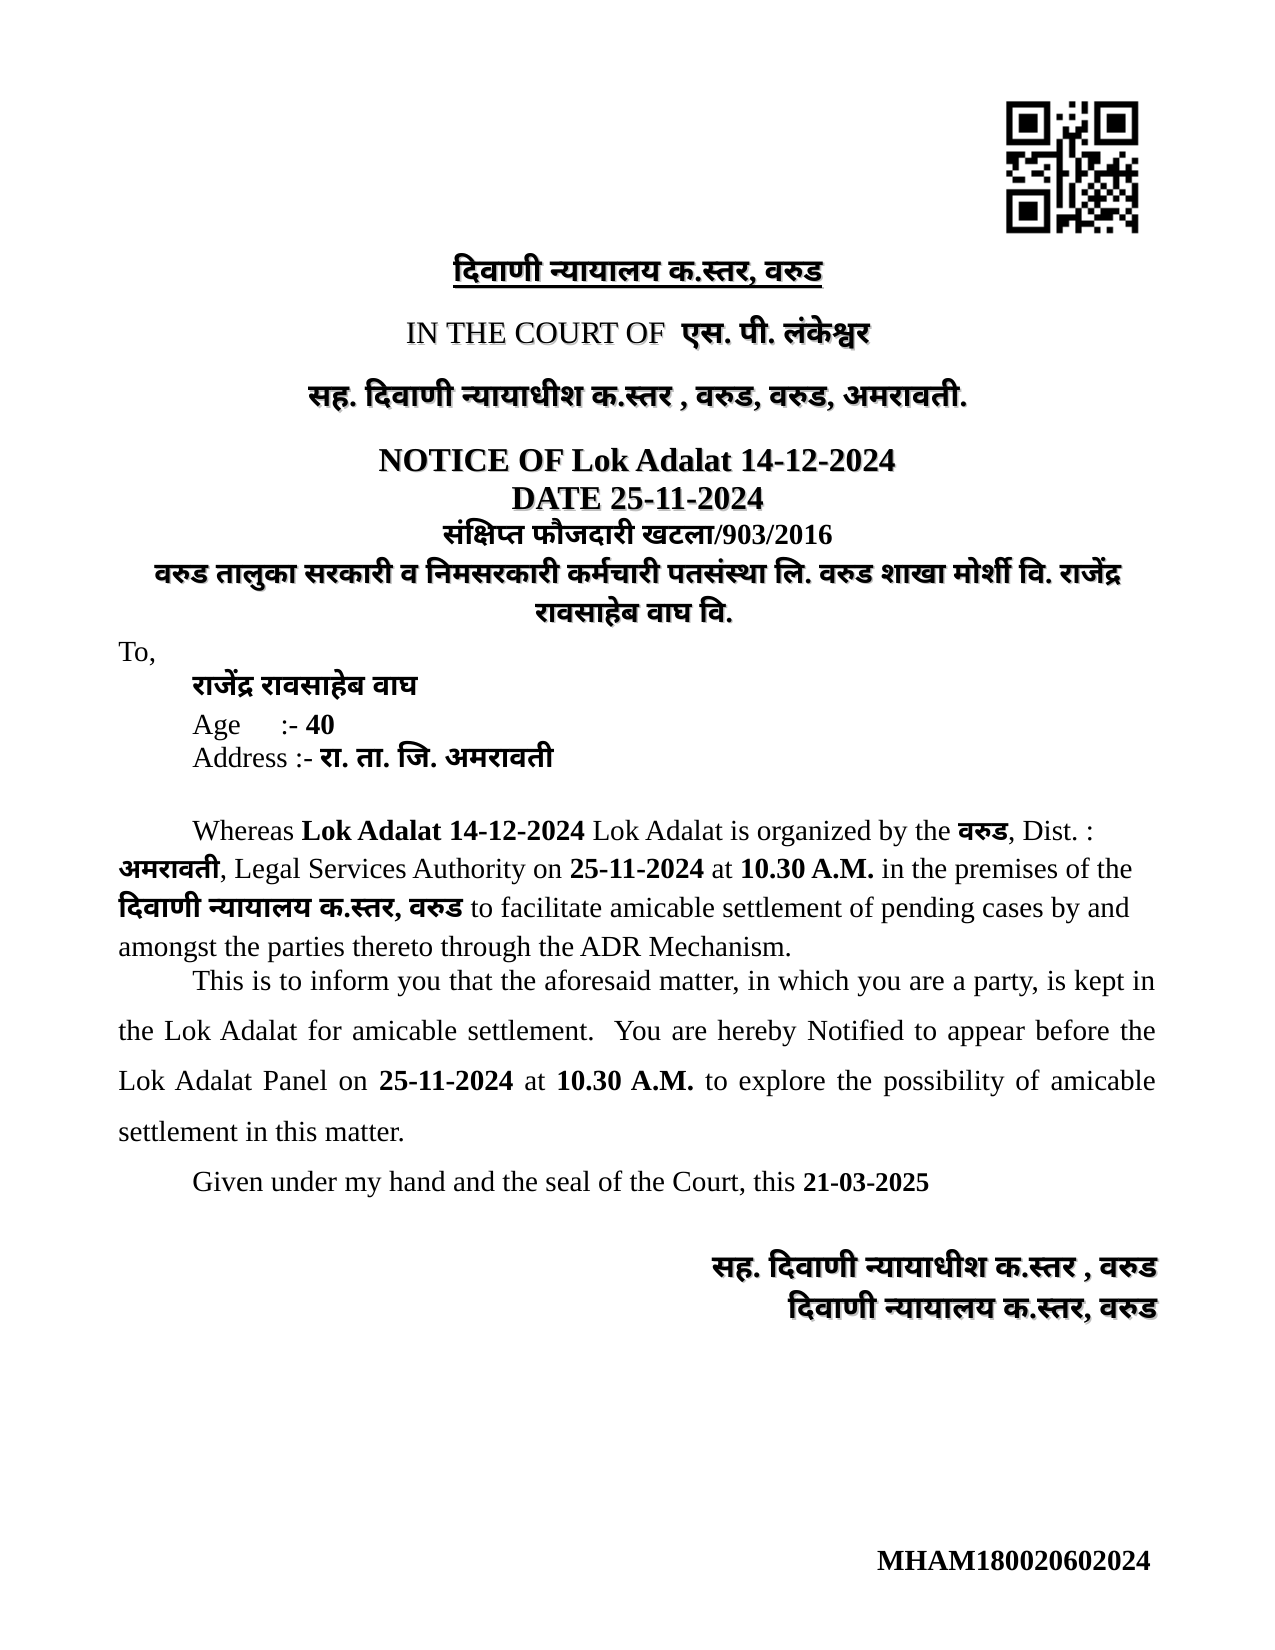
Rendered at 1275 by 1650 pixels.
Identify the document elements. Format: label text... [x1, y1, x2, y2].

text वरुड तालुका सरकारी व निमसरकारी कर्मचारी पतसंस्था लि. वरुड शाखा मोर्शी वि. राजेंद्र रावसाहेब वाघ वि. [118, 556, 1157, 634]
text Given under my hand and the seal of the Court, this 21-03-2025 [118, 1164, 1157, 1197]
text To, [118, 634, 1157, 668]
text दिवाणी न्यायालय क.स्तर, वरुड [118, 1290, 1157, 1332]
table_header MHAM180020602024 [864, 1538, 1156, 1582]
text DATE 25-11-2024 [118, 478, 1157, 517]
text संक्षिप्त फौजदारी खटला/903/2016 [118, 517, 1157, 556]
text सह. दिवाणी न्यायाधीश क.स्तर , वरुड [118, 1248, 1157, 1290]
text सह. दिवाणी न्यायाधीश क.स्तर , वरुड, वरुड, अमरावती. [118, 377, 1157, 419]
picture [994, 89, 1151, 246]
text Age :- 40 [118, 707, 1157, 741]
text IN THE COURT OF एस. पी. लंकेश्वर [118, 314, 1157, 356]
text This is to inform you that the aforesaid matter, in which you are a party, is kept in the Lok Adalat for amicable settlement. You are hereby Notified to appear before the Lok Adalat Panel on 25-11-2024 at 10.30 A.M. to explore the possibility of amicable settlement in this matter. [118, 963, 1157, 1147]
table_cell [864, 85, 1156, 252]
text राजेंद्र रावसाहेब वाघ [118, 668, 1157, 707]
text Address :- रा. ता. जि. अमरावती [118, 741, 1157, 780]
text NOTICE OF Lok Adalat 14-12-2024 [118, 440, 1157, 478]
text Whereas Lok Adalat 14-12-2024 Lok Adalat is organized by the वरुड, Dist. : अमरावती, Legal Services Authority on 25-11-2024 at 10.30 A.M. in the premises of the दिवाणी न्यायालय क.स्तर, वरुड to facilitate amicable settlement of pending cases by and amongst the parties thereto through the ADR Mechanism. [118, 813, 1157, 963]
text दिवाणी न्यायालय क.स्तर, वरुड [118, 252, 1157, 294]
